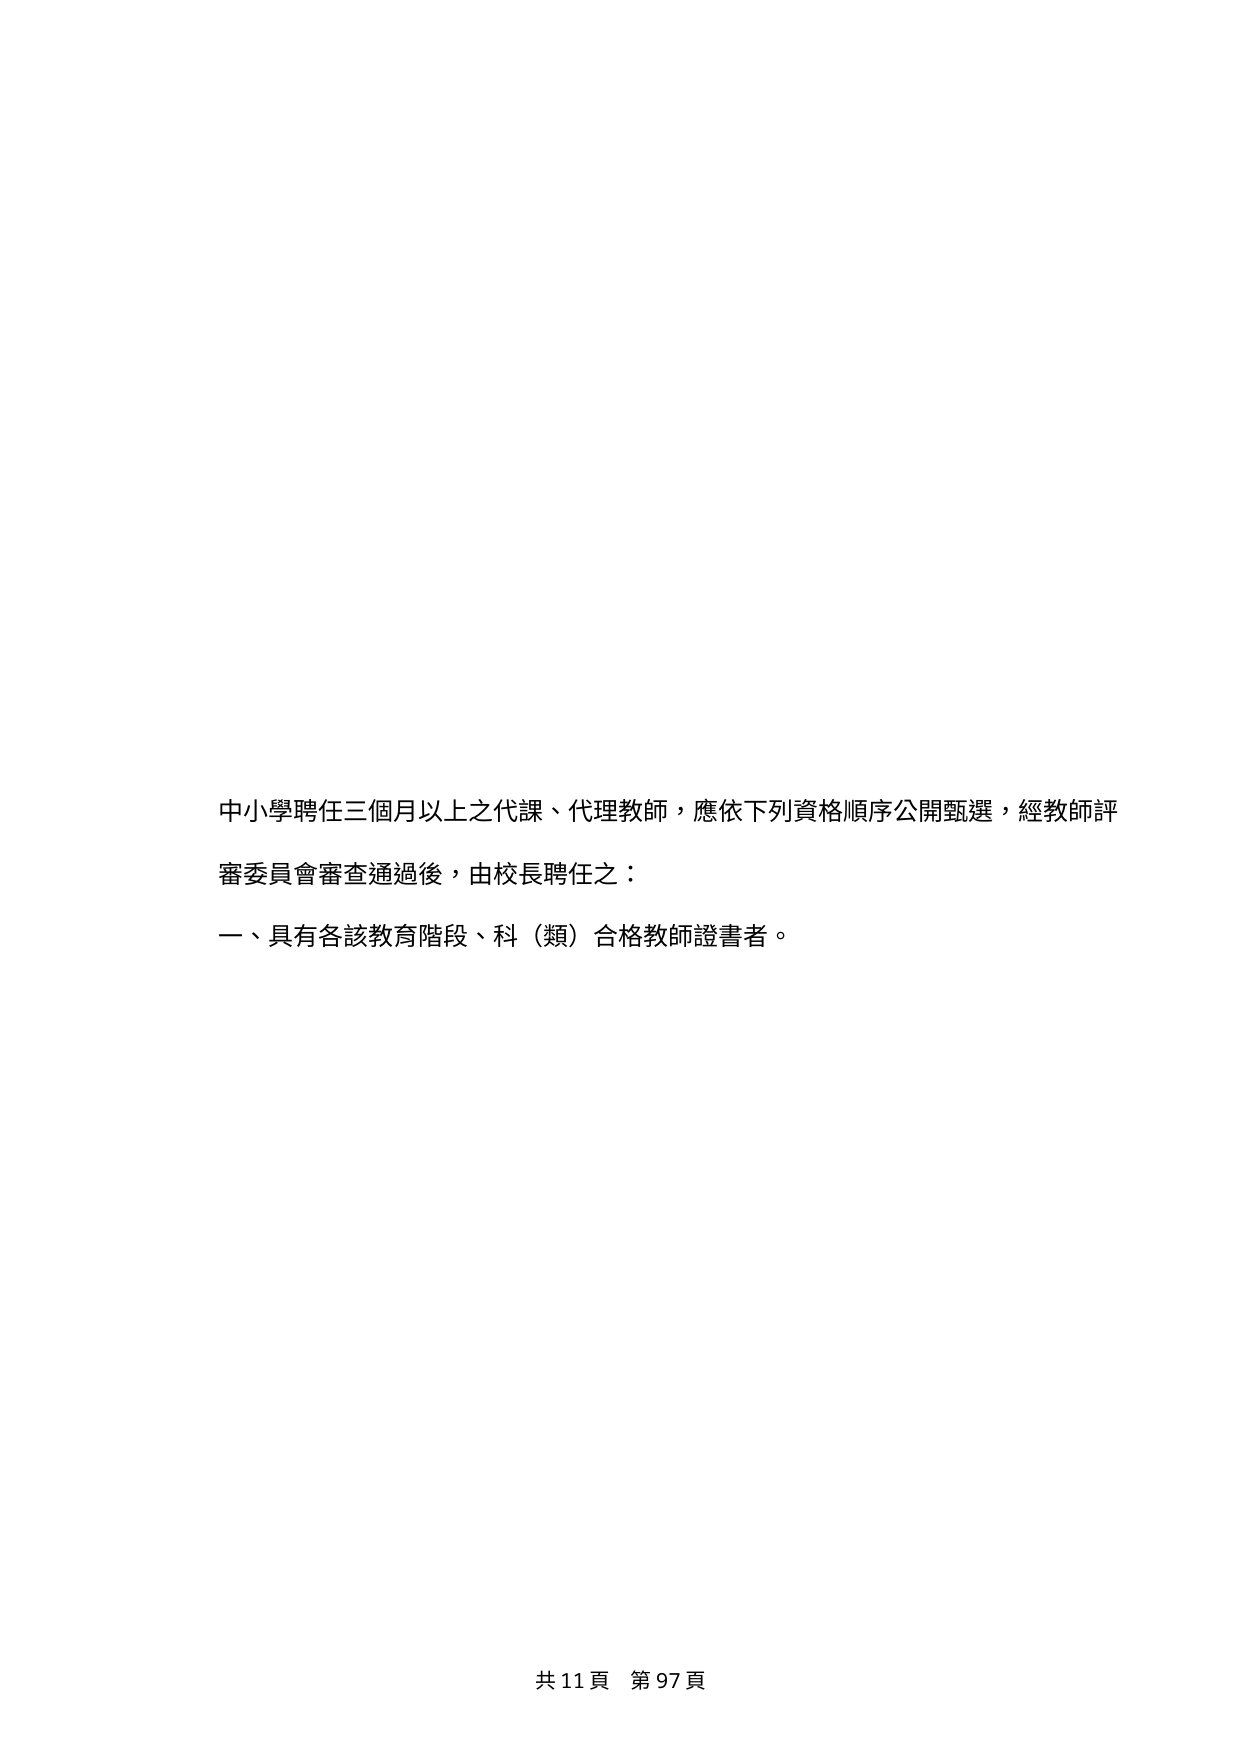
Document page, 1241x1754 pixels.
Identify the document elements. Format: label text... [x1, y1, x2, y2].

text 一、具有各該教育階段、科（類）合格教師證書者。 [118, 893, 1122, 956]
text 中小學聘任三個月以上之代課、代理教師，應依下列資格順序公開甄選，經教師評審委員會審查通過後，由校長聘任之： [218, 768, 1122, 893]
